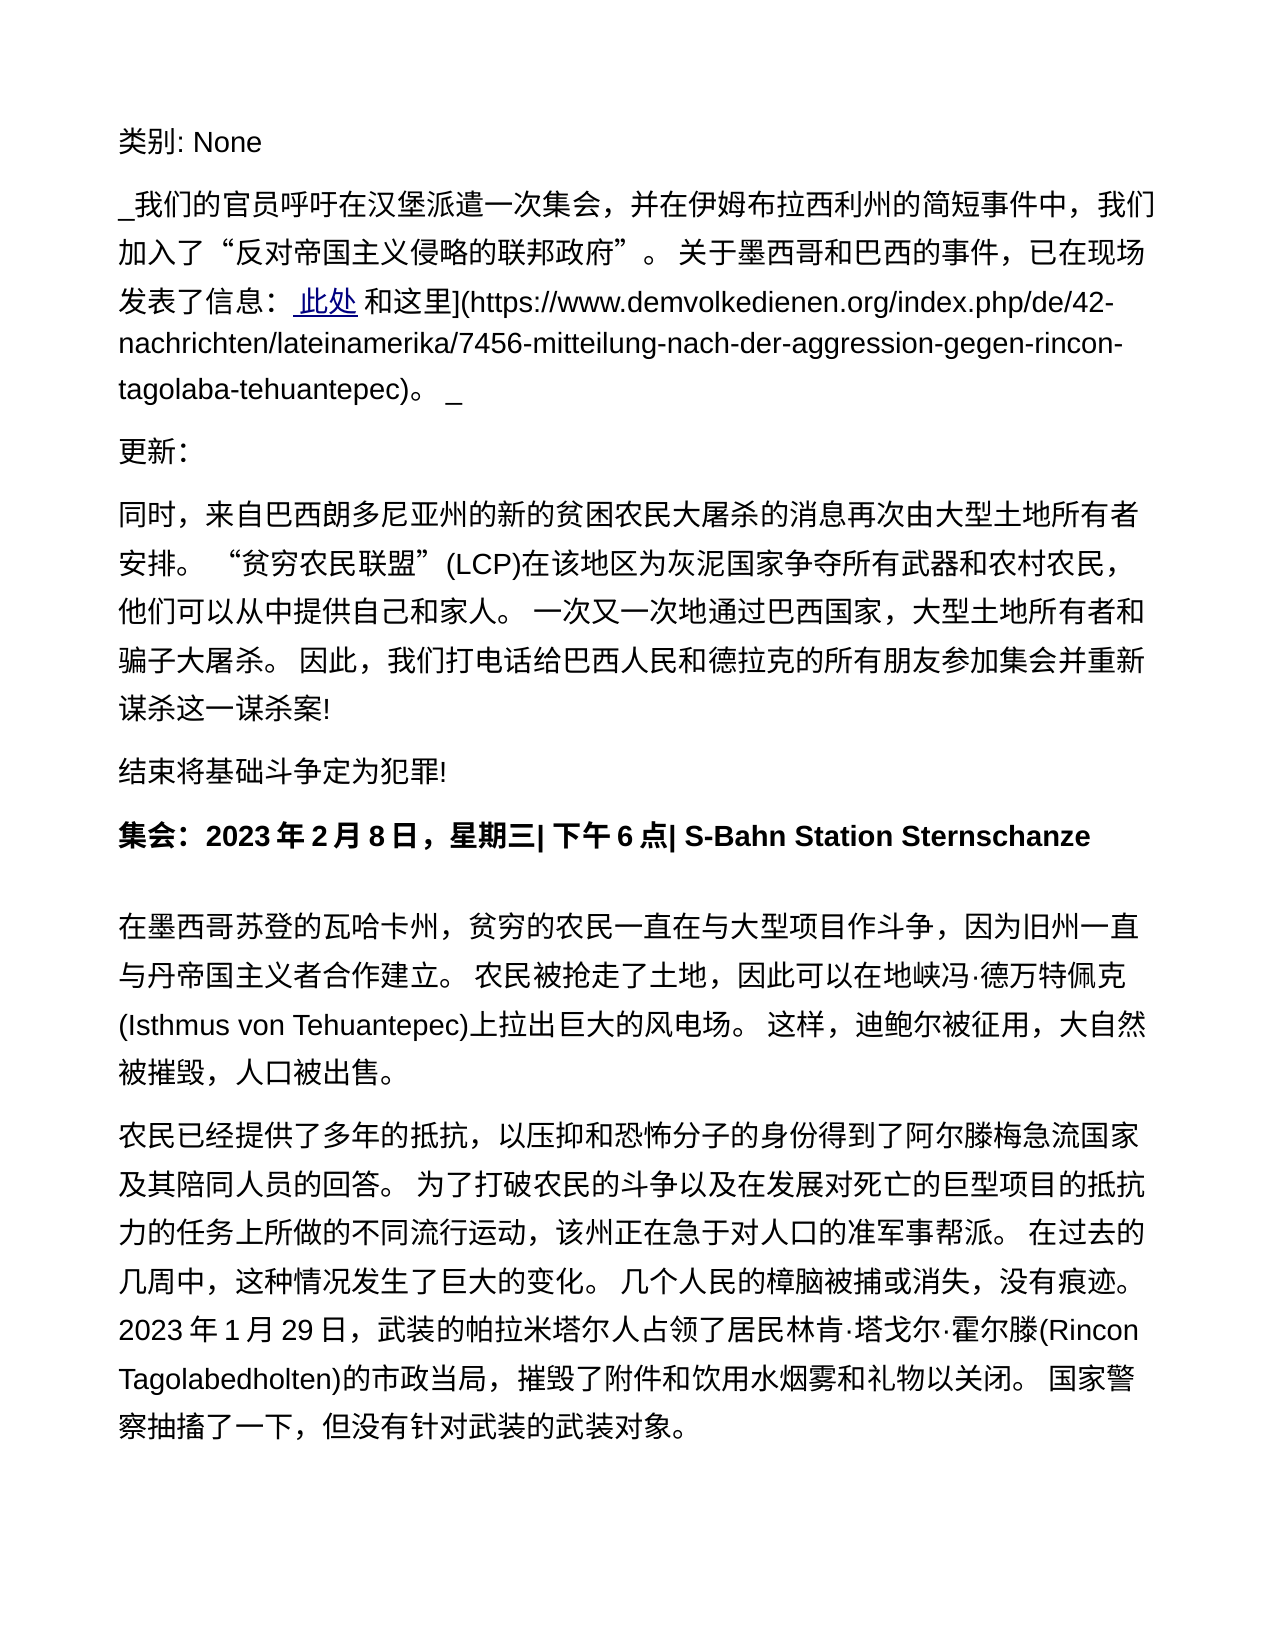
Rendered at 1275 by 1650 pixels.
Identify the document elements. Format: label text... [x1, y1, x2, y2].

text 更新： [118, 428, 1157, 471]
text 类别: None [118, 118, 1157, 160]
text 结束将基础斗争定为犯罪! [118, 749, 1157, 791]
text _我们的官员呼吁在汉堡派遣一次集会，并在伊姆布拉西利州的简短事件中，我们加入了“反对帝国主义侵略的联邦政府”。 关于墨西哥和巴西的事件，已在现场发表了信息： 此处 和这里](https://www.demvolkedienen.org/index.php/de/42-nachrichten/lateinamerika/7456-mitteilung-nach-der-aggression-gegen-rincon-tagolaba-tehuantepec)。 _ [118, 181, 1157, 408]
text 同时，来自巴西朗多尼亚州的新的贫困农民大屠杀的消息再次由大型土地所有者安排。 “贫穷农民联盟”(LCP)在该地区为灰泥国家争夺所有武器和农村农民，他们可以从中提供自己和家人。 一次又一次地通过巴西国家，大型土地所有者和骗子大屠杀。 因此，我们打电话给巴西人民和德拉克的所有朋友参加集会并重新谋杀这一谋杀案! [118, 492, 1157, 728]
text 农民已经提供了多年的抵抗，以压抑和恐怖分子的身份得到了阿尔滕梅急流国家及其陪同人员的回答。 为了打破农民的斗争以及在发展对死亡的巨型项目的抵抗力的任务上所做的不同流行运动，该州正在急于对人口的准军事帮派。 在过去的几周中，这种情况发生了巨大的变化。 几个人民的樟脑被捕或消失，没有痕迹。 2023年1月29日，武装的帕拉米塔尔人占领了居民林肯·塔戈尔·霍尔滕(Rincon Tagolabedholten)的市政当局，摧毁了附件和饮用水烟雾和礼物以关闭。 国家警察抽搐了一下，但没有针对武装的武装对象。 [118, 1113, 1157, 1446]
text 在墨西哥苏登的瓦哈卡州，贫穷的农民一直在与大型项目作斗争，因为旧州一直与丹帝国主义者合作建立。 农民被抢走了土地，因此可以在地峡冯·德万特佩克(Isthmus von Tehuantepec)上拉出巨大的风电场。 这样，迪鲍尔被征用，大自然被摧毁，人口被出售。 [118, 904, 1157, 1092]
text 集会：2023年2月8日，星期三| 下午6点| S-Bahn Station Sternschanze [118, 812, 1157, 854]
